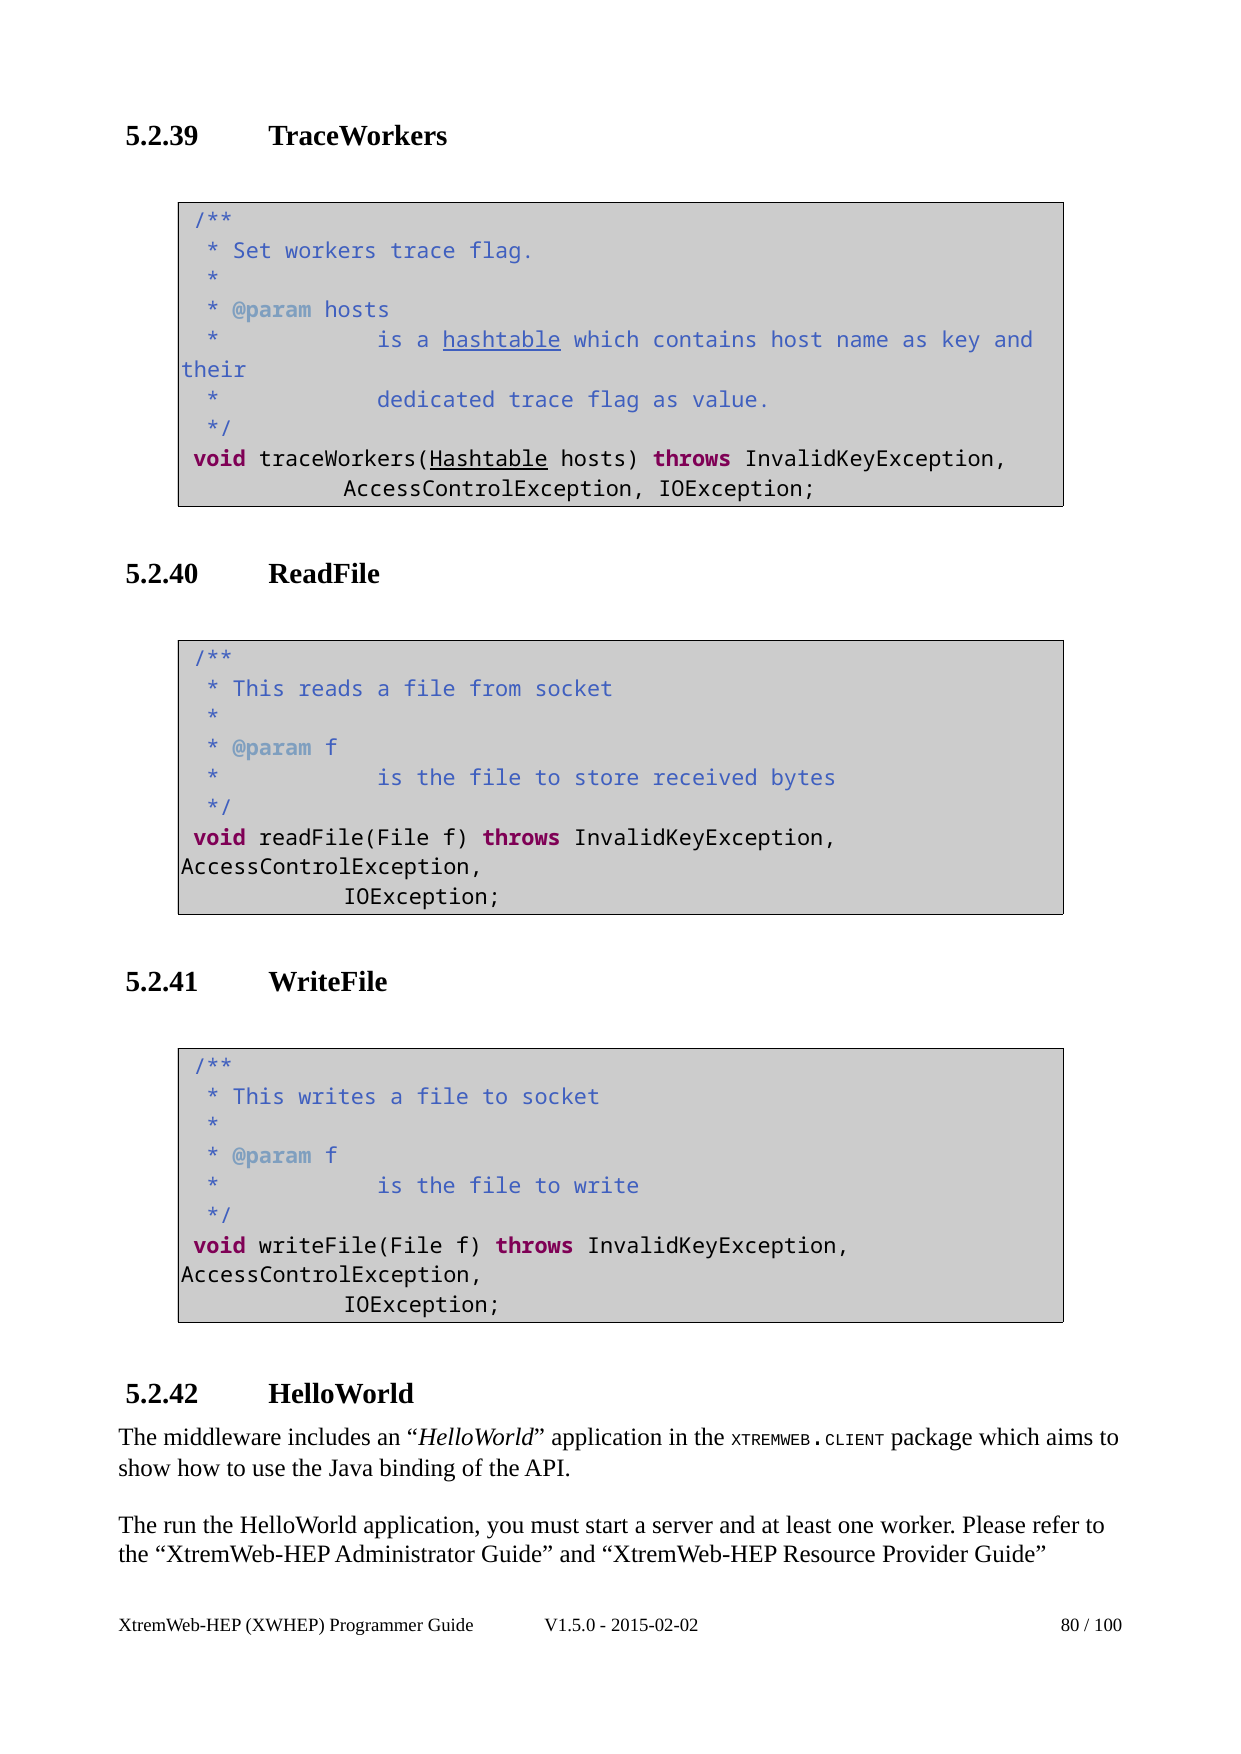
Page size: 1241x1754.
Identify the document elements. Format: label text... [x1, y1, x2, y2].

text * [179, 261, 1063, 291]
subtitle WriteFile [118, 964, 1122, 998]
text * dedicated trace flag as value. [179, 381, 1063, 410]
text * This reads a file from socket [179, 669, 1063, 699]
text */ [179, 789, 1063, 818]
text * [179, 1107, 1063, 1137]
text * This writes a file to socket [179, 1078, 1063, 1107]
text */ [179, 1197, 1063, 1227]
text /** [179, 1049, 1063, 1078]
text /** [179, 203, 1063, 232]
text void readFile(File f) throws InvalidKeyException, AccessControlException, [179, 818, 1063, 878]
text * is the file to write [179, 1167, 1063, 1197]
text void traceWorkers(Hashtable hosts) throws InvalidKeyException, [179, 440, 1063, 470]
text The run the HelloWorld application, you must start a server and at least one worker. Please refer to the “XtremWeb-HEP Administrator Guide” and “XtremWeb-HEP Resource Provider Guide” [118, 1510, 1122, 1568]
text IOException; [179, 878, 1063, 914]
text AccessControlException, IOException; [179, 470, 1063, 506]
text * [179, 699, 1063, 729]
text */ [179, 410, 1063, 440]
text * is a hashtable which contains host name as key and their [179, 321, 1063, 381]
text * is the file to store received bytes [179, 759, 1063, 789]
text * @param f [179, 729, 1063, 759]
text * @param hosts [179, 291, 1063, 321]
text void writeFile(File f) throws InvalidKeyException, AccessControlException, [179, 1227, 1063, 1286]
subtitle ReadFile [118, 556, 1122, 589]
text * @param f [179, 1137, 1063, 1167]
text The middleware includes an “HelloWorld” application in the xtremweb.client package which aims to show how to use the Java binding of the API. [118, 1422, 1122, 1481]
subtitle TraceWorkers [118, 118, 1122, 152]
subtitle HelloWorld [118, 1376, 1122, 1409]
text IOException; [179, 1286, 1063, 1322]
text * Set workers trace flag. [179, 232, 1063, 261]
text /** [179, 641, 1063, 669]
